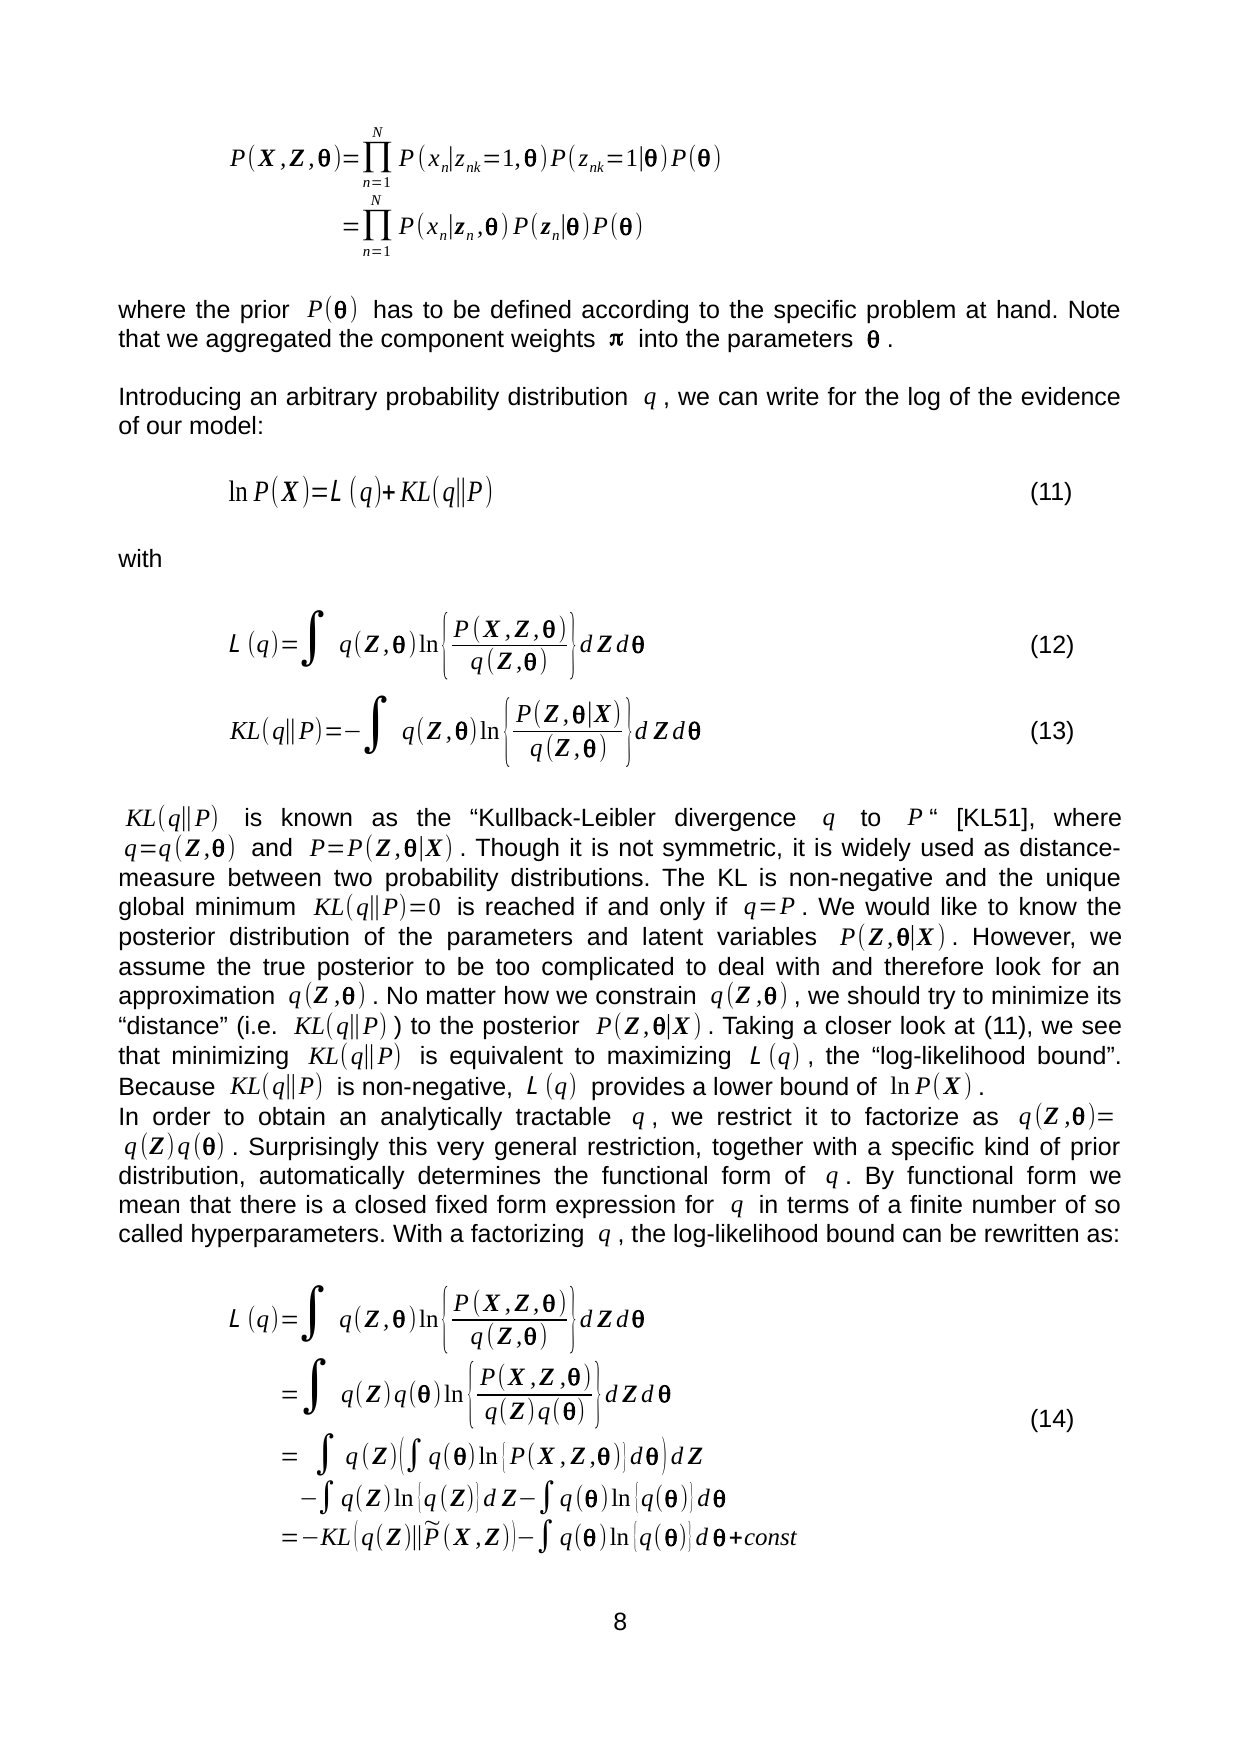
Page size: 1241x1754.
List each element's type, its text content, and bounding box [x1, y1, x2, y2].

table_cell [217, 687, 1024, 774]
table_header [217, 468, 1024, 516]
table_header [118, 118, 217, 266]
text Introducing an arbitrary probability distribution , we can write for the log of the evidence of our model: [118, 382, 1122, 439]
text is known as the “Kullback-Leibler divergence to “ [KL51], where and . Though it is not symmetric, it is widely used as distance-measure between two probability distributions. The KL is non-negative and the unique global minimum is reached if and only if . We would like to know the posterior distribution of the parameters and latent variables . However, we assume the true posterior to be too complicated to deal with and therefore look for an approximation . No matter how we constrain , we should try to minimize its “distance” (i.e. ) to the posterior . Taking a closer look at (11), we see that minimizing is equivalent to maximizing , the “log-likelihood bound”. Because is non-negative, provides a lower bound of . [118, 803, 1122, 1101]
table_header (11) [1024, 468, 1123, 516]
table_header [217, 602, 1024, 687]
table_header [217, 1276, 1024, 1561]
table_header [1024, 118, 1123, 266]
table_header (14) [1024, 1276, 1123, 1561]
table_header [118, 1276, 217, 1561]
text with [118, 544, 1122, 573]
table_header [118, 468, 217, 516]
table_cell (13) [1024, 687, 1123, 774]
text In order to obtain an analytically tractable , we restrict it to factorize as . Surprisingly this very general restriction, together with a specific kind of prior distribution, automatically determines the functional form of . By functional form we mean that there is a closed fixed form expression for in terms of a finite number of so called hyperparameters. With a factorizing , the log-likelihood bound can be rewritten as: [118, 1101, 1122, 1247]
table_header [217, 118, 1024, 266]
table_cell [118, 687, 217, 774]
table_header [118, 602, 217, 687]
text where the prior has to be defined according to the specific problem at hand. Note that we aggregated the component weights into the parameters . [118, 294, 1122, 353]
table_header (12) [1024, 602, 1123, 687]
